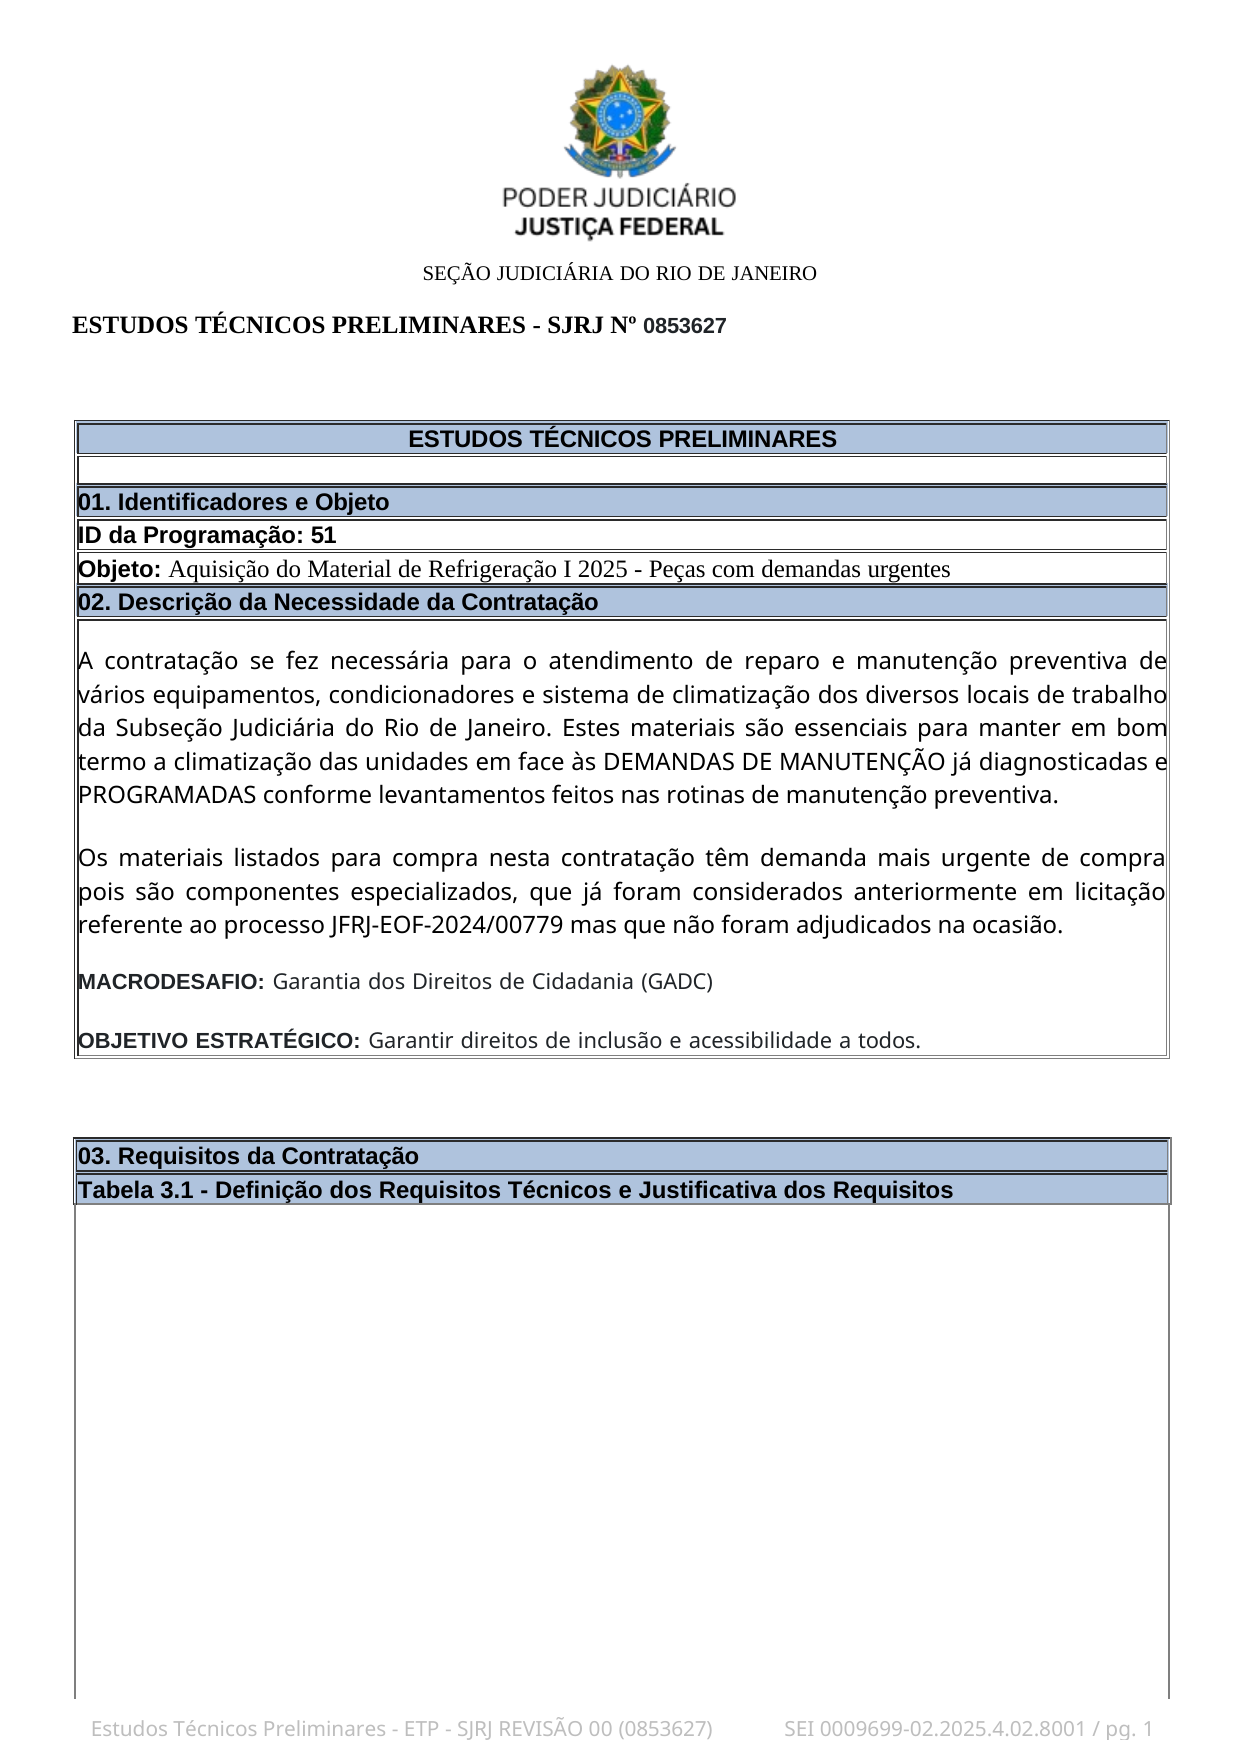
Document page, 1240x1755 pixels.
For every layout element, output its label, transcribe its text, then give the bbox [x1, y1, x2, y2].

table_header ESTUDOS TÉCNICOS PRELIMINARES [79, 425, 1166, 453]
table_cell [79, 457, 1166, 483]
text SEÇÃO JUDICIÁRIA DO RIO DE JANEIRO [391, 261, 848, 285]
table_cell 01. Identificadores e Objeto [79, 488, 1166, 516]
table_cell Tabela 3.1 - Definição dos Requisitos Técnicos e Justificativa dos Requisitos [77, 1175, 1167, 1203]
table_cell [76, 1205, 1168, 1699]
table_cell ID da Programação: 51 [79, 521, 1166, 549]
text ESTUDOS TÉCNICOS PRELIMINARES - SJRJ Nº 0853627 [72, 310, 1181, 339]
table_cell Objeto: Aquisição do Material de Refrigeração I 2025 - Peças com demandas urgentes [79, 553, 1166, 583]
table_cell A contratação se fez necessária para o atendimento de reparo e manutenção preventiva de vários equipamentos, condicionadores e sistema de climatização dos diversos locais de trabalho da Subseção Judiciária do Rio de Janeiro. Estes materiais são essenciais para manter em bom termo a climatização das unidades em face às DEMANDAS DE MANUTENÇÃO já diagnosticadas e PROGRAMADAS conforme levantamentos feitos nas rotinas de manutenção preventiva. Os materiais listados para compra nesta contratação têm demanda mais urgente de compra pois são componentes especializados, que já foram considerados anteriormente em licitação referente ao processo JFRJ-EOF-2024/00779 mas que não foram adjudicados na ocasião. MACRODESAFIO: Garantia dos Direitos de Cidadania (GADC) OBJETIVO ESTRATÉGICO: Garantir direitos de inclusão e acessibilidade a todos. [79, 621, 1166, 1054]
table_cell 02. Descrição da Necessidade da Contratação [79, 588, 1166, 616]
table_header 03. Requisitos da Contratação [77, 1142, 1167, 1170]
